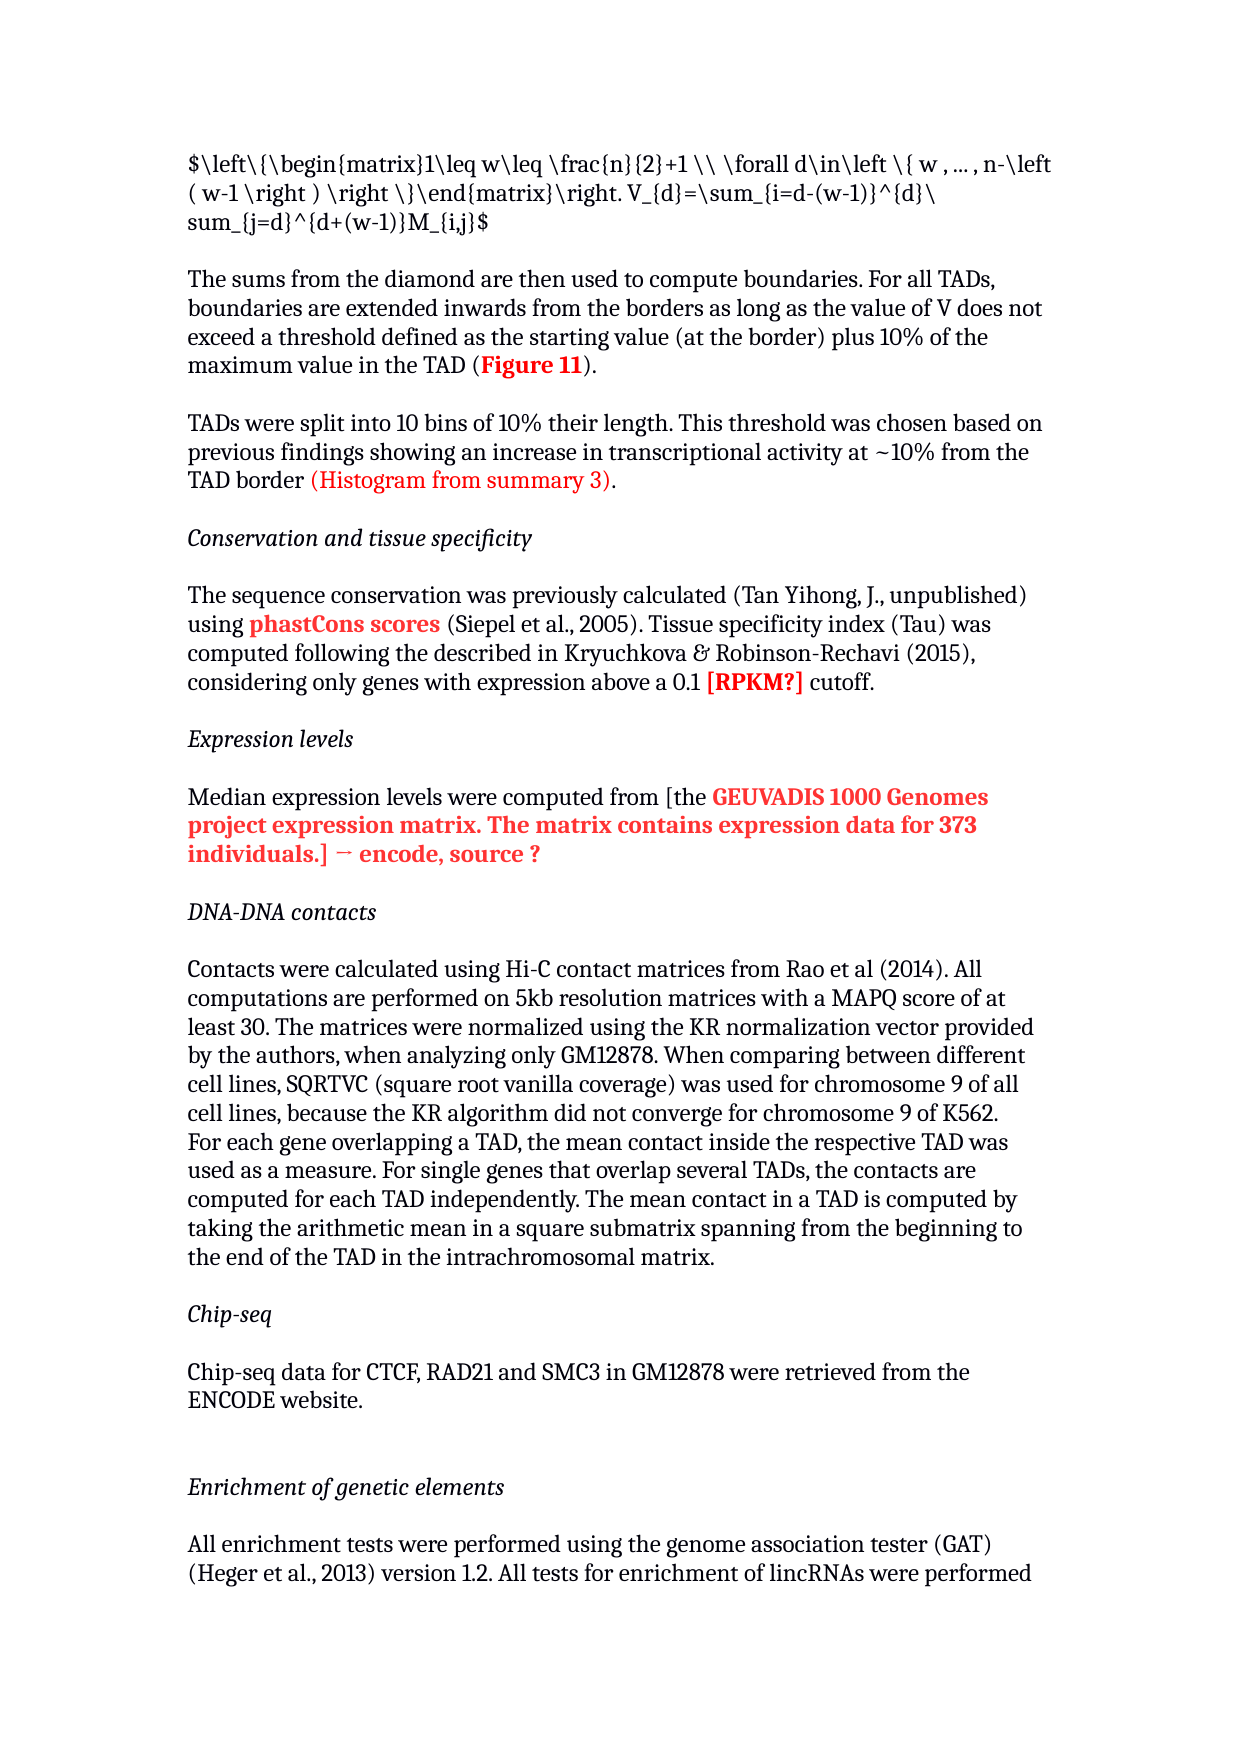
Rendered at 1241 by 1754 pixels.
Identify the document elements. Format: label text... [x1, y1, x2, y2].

text Median expression levels were computed from [the GEUVADIS 1000 Genomes project expression matrix. The matrix contains expression data for 373 individuals.] → encode, source ? [187, 782, 1053, 869]
list TADs were split into 10 bins of 10% their length. This threshold was chosen based on previous findings showing an increase in transcriptional activity at ~10% from the TAD border (Histogram from summary 3). [187, 409, 1053, 495]
text All enrichment tests were performed using the genome association tester (GAT) (Heger et al., 2013)⁠ version 1.2. All tests for enrichment of lincRNAs were performed [187, 1530, 1053, 1587]
text For each gene overlapping a TAD, the mean contact inside the respective TAD was used as a measure. For single genes that overlap several TADs, the contacts are computed for each TAD independently. The mean contact in a TAD is computed by taking the arithmetic mean in a square submatrix spanning from the beginning to the end of the TAD in the intrachromosomal matrix. [187, 1127, 1053, 1271]
text The sequence conservation was previously calculated (Tan Yihong, J., unpublished) using phastCons scores (Siepel et al., 2005)⁠. Tissue specificity index (Tau) was computed following the described in Kryuchkova & Robinson-Rechavi (2015⁠), considering only genes with expression above a 0.1 [RPKM?] cutoff. [187, 581, 1053, 696]
list The sums from the diamond are then used to compute boundaries. For all TADs, boundaries are extended inwards from the borders as long as the value of V does not exceed a threshold defined as the starting value (at the border) plus 10% of the maximum value in the TAD (Figure 11). [187, 265, 1053, 380]
text Chip-seq data for CTCF, RAD21 and SMC3 in GM12878 were retrieved from the ENCODE website. [187, 1357, 1053, 1415]
list $\left\{\begin{matrix}1\leq w\leq \frac{n}{2}+1 \\ \forall d\in\left \{ w , ... , n-\left ( w-1 \right ) \right \}\end{matrix}\right. V_{d}=\sum_{i=d-(w-1)}^{d}\sum_{j=d}^{d+(w-1)}M_{i,j}$ [187, 150, 1053, 236]
text DNA-DNA contacts [187, 897, 1053, 926]
text Enrichment of genetic elements [187, 1472, 1053, 1501]
text Expression levels [187, 725, 1053, 754]
text Chip-seq [187, 1300, 1053, 1329]
text Contacts were calculated using Hi-C contact matrices from Rao et al (2014). All computations are performed on 5kb resolution matrices with a MAPQ score of at least 30. The matrices were normalized using the KR normalization vector provided by the authors, when analyzing only GM12878. When comparing between different cell lines, SQRTVC (square root vanilla coverage) was used for chromosome 9 of all cell lines, because the KR algorithm did not converge for chromosome 9 of K562. [187, 955, 1053, 1127]
text Conservation and tissue specificity [187, 524, 1053, 552]
